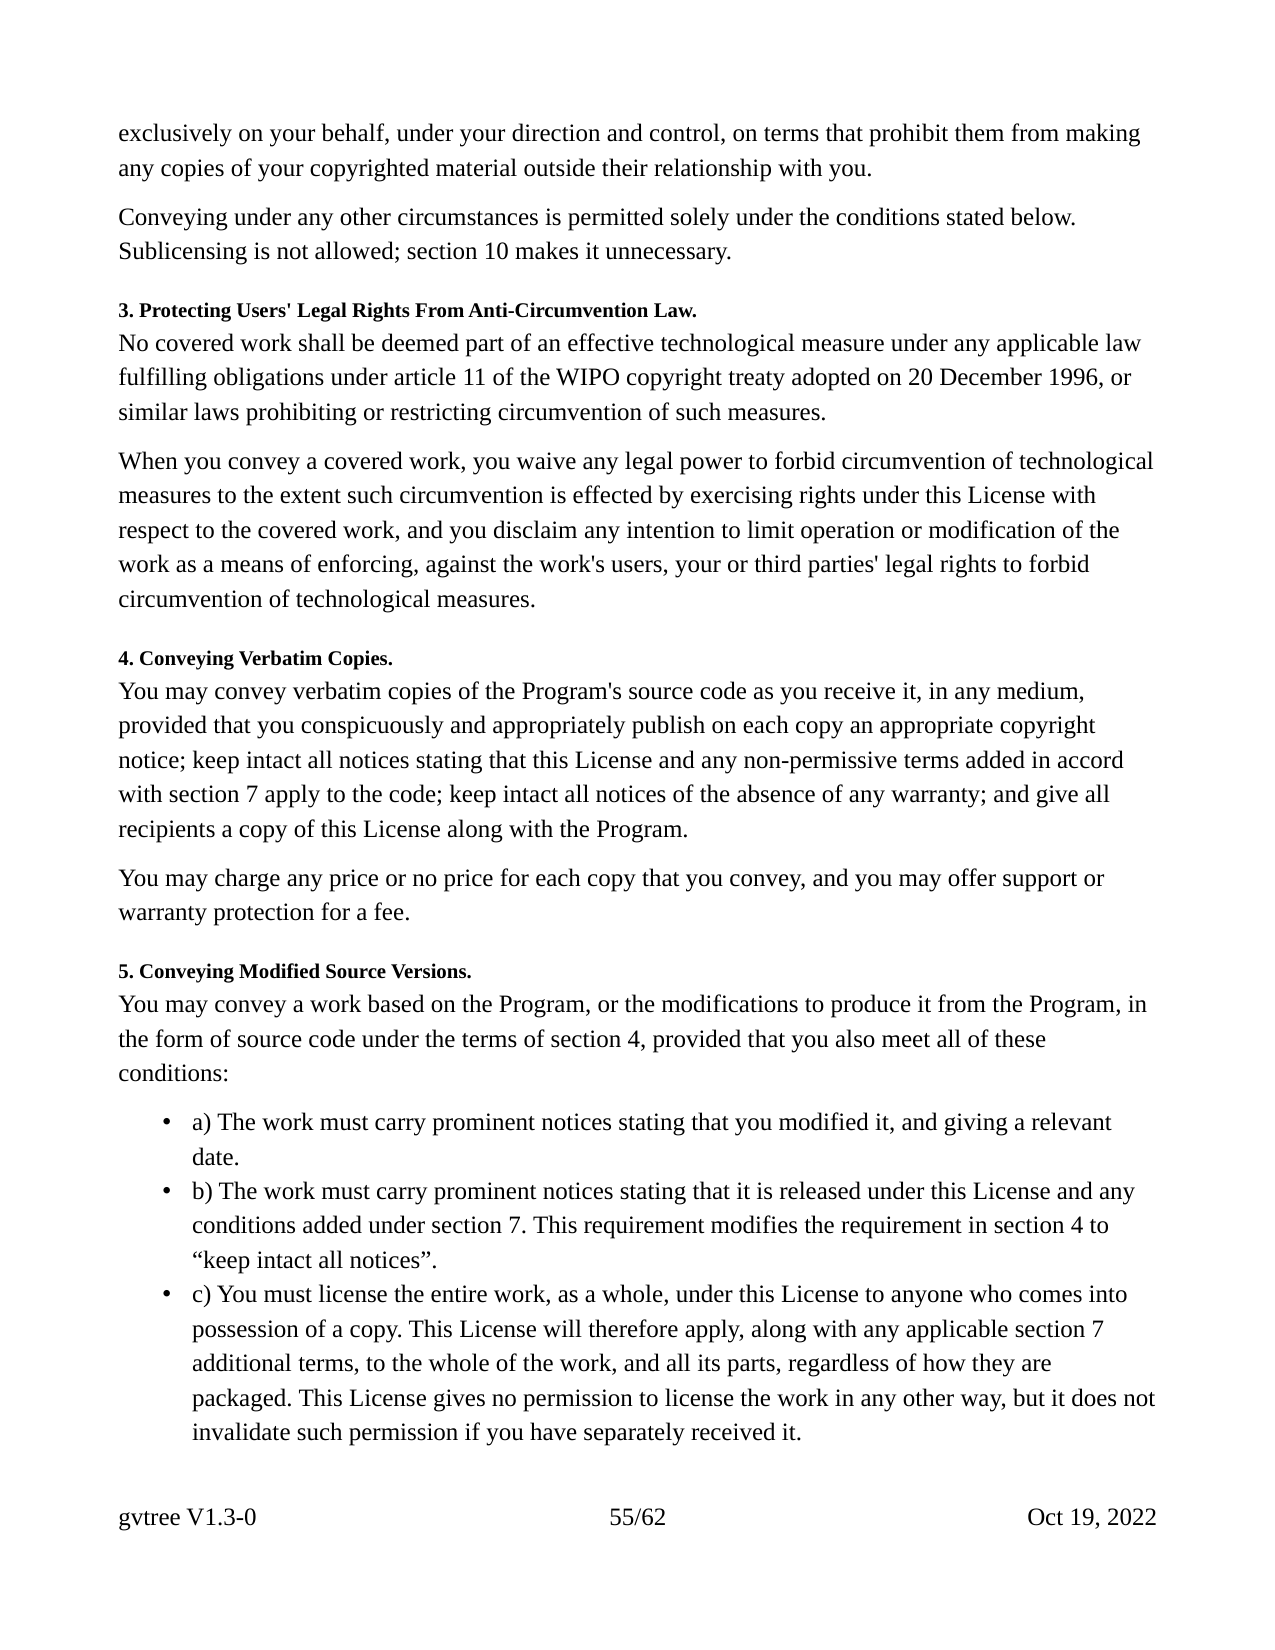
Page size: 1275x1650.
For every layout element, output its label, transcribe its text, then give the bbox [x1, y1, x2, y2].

subtitle 4. Conveying Verbatim Copies. [118, 646, 1157, 669]
subtitle 3. Protecting Users' Legal Rights From Anti-Circumvention Law. [118, 298, 1157, 322]
text You may convey verbatim copies of the Program's source code as you receive it, in any medium, provided that you conspicuously and appropriately publish on each copy an appropriate copyright notice; keep intact all notices stating that this License and any non-permissive terms added in accord with section 7 apply to the code; keep intact all notices of the absence of any warranty; and give all recipients a copy of this License along with the Program. [118, 676, 1157, 842]
text Conveying under any other circumstances is permitted solely under the conditions stated below. Sublicensing is not allowed; section 10 makes it unnecessary. [118, 202, 1157, 265]
text You may convey a work based on the Program, or the modifications to produce it from the Program, in the form of source code under the terms of section 4, provided that you also meet all of these conditions: [118, 989, 1157, 1087]
text exclusively on your behalf, under your direction and control, on terms that prohibit them from making any copies of your copyrighted material outside their relationship with you. [118, 118, 1157, 181]
list a) The work must carry prominent notices stating that you modified it, and giving a relevant date. [162, 1107, 1157, 1170]
list c) You must license the entire work, as a whole, under this License to anyone who comes into possession of a copy. This License will therefore apply, along with any applicable section 7 additional terms, to the whole of the work, and all its parts, regardless of how they are packaged. This License gives no permission to license the work in any other way, but it does not invalidate such permission if you have separately received it. [162, 1279, 1157, 1446]
subtitle 5. Conveying Modified Source Versions. [118, 959, 1157, 983]
text You may charge any price or no price for each copy that you convey, and you may offer support or warranty protection for a fee. [118, 863, 1157, 926]
text When you convey a covered work, you waive any legal power to forbid circumvention of technological measures to the extent such circumvention is effected by exercising rights under this License with respect to the covered work, and you disclaim any intention to limit operation or modification of the work as a means of enforcing, against the work's users, your or third parties' legal rights to forbid circumvention of technological measures. [118, 446, 1157, 613]
text No covered work shall be deemed part of an effective technological measure under any applicable law fulfilling obligations under article 11 of the WIPO copyright treaty adopted on 20 December 1996, or similar laws prohibiting or restricting circumvention of such measures. [118, 328, 1157, 426]
list b) The work must carry prominent notices stating that it is released under this License and any conditions added under section 7. This requirement modifies the requirement in section 4 to “keep intact all notices”. [162, 1176, 1157, 1274]
